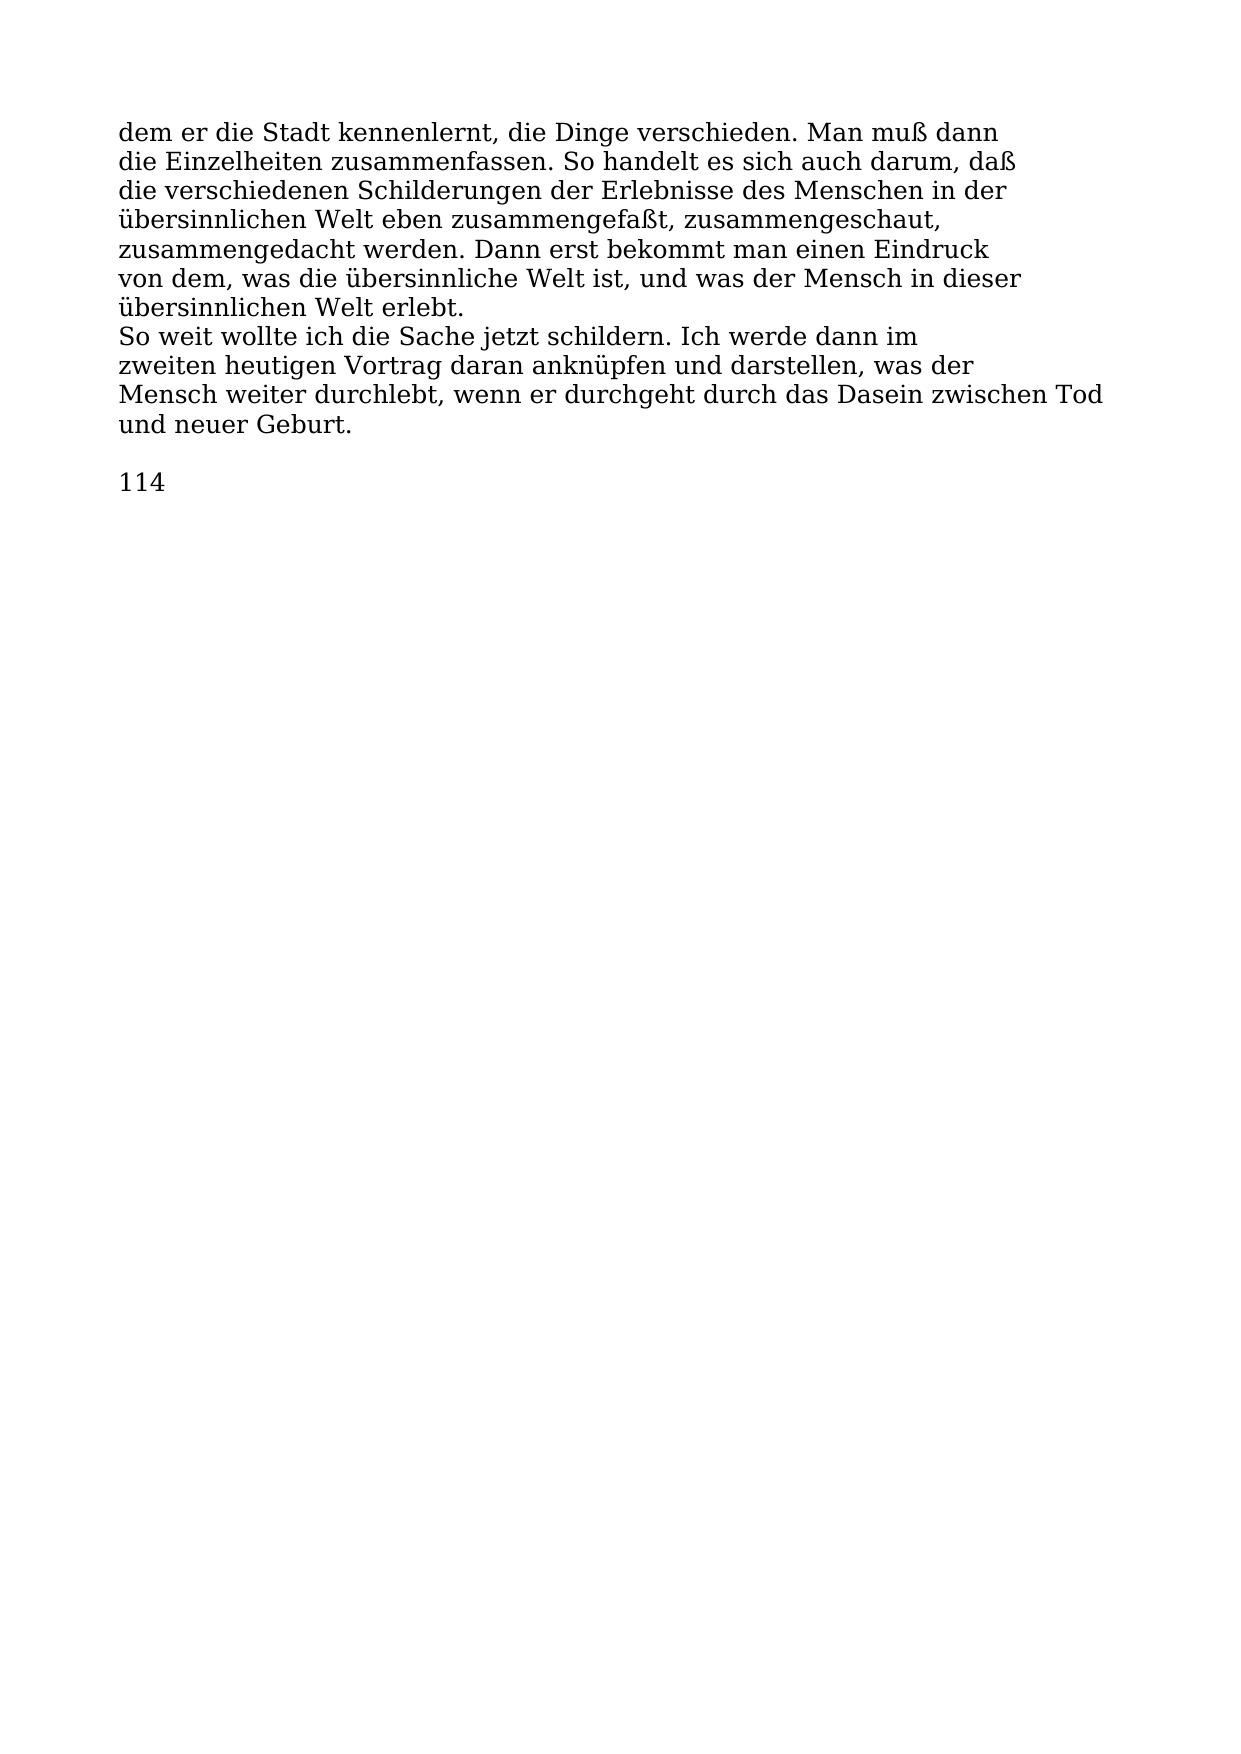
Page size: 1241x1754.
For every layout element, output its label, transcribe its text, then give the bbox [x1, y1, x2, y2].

text die verschiedenen Schilderungen der Erlebnisse des Menschen in der [118, 176, 1122, 206]
text die Einzelheiten zusammenfassen. So handelt es sich auch darum, daß [118, 147, 1122, 176]
text dem er die Stadt kennenlernt, die Dinge verschieden. Man muß dann [118, 118, 1122, 147]
text zweiten heutigen Vortrag daran anknüpfen und darstellen, was der [118, 351, 1122, 381]
text Mensch weiter durchlebt, wenn er durchgeht durch das Dasein zwischen Tod und neuer Geburt. [118, 381, 1122, 439]
text 114 [118, 468, 1122, 497]
text So weit wollte ich die Sache jetzt schildern. Ich werde dann im [118, 322, 1122, 351]
text übersinnlichen Welt eben zusammengefaßt, zusammengeschaut, zusammengedacht werden. Dann erst bekommt man einen Eindruck [118, 206, 1122, 264]
text von dem, was die übersinnliche Welt ist, und was der Mensch in dieser übersinnlichen Welt erlebt. [118, 264, 1122, 322]
